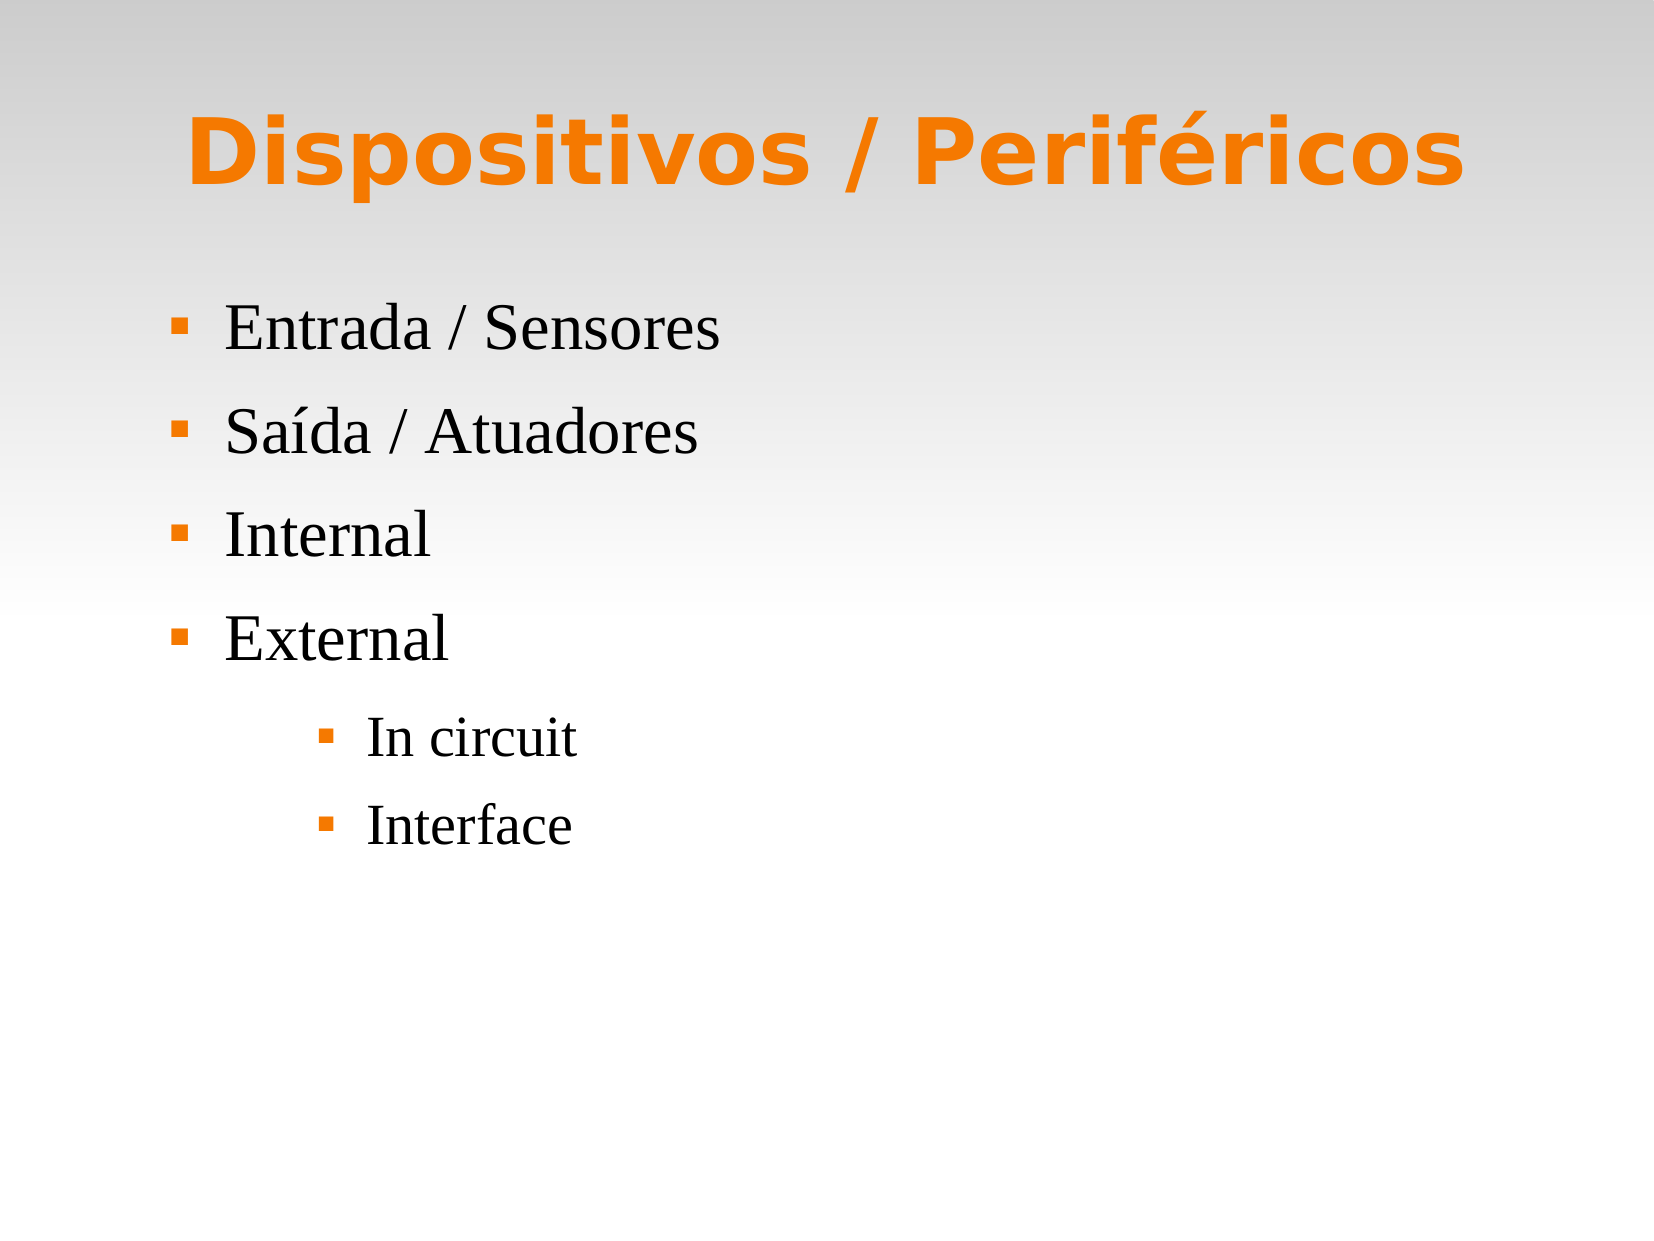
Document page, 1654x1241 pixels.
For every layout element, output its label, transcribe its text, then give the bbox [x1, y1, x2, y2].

title Dispositivos / Periféricos [82, 49, 1571, 257]
list Entrada / Sensores Saída / Atuadores Internal External In circuit Interface [82, 290, 1571, 1109]
